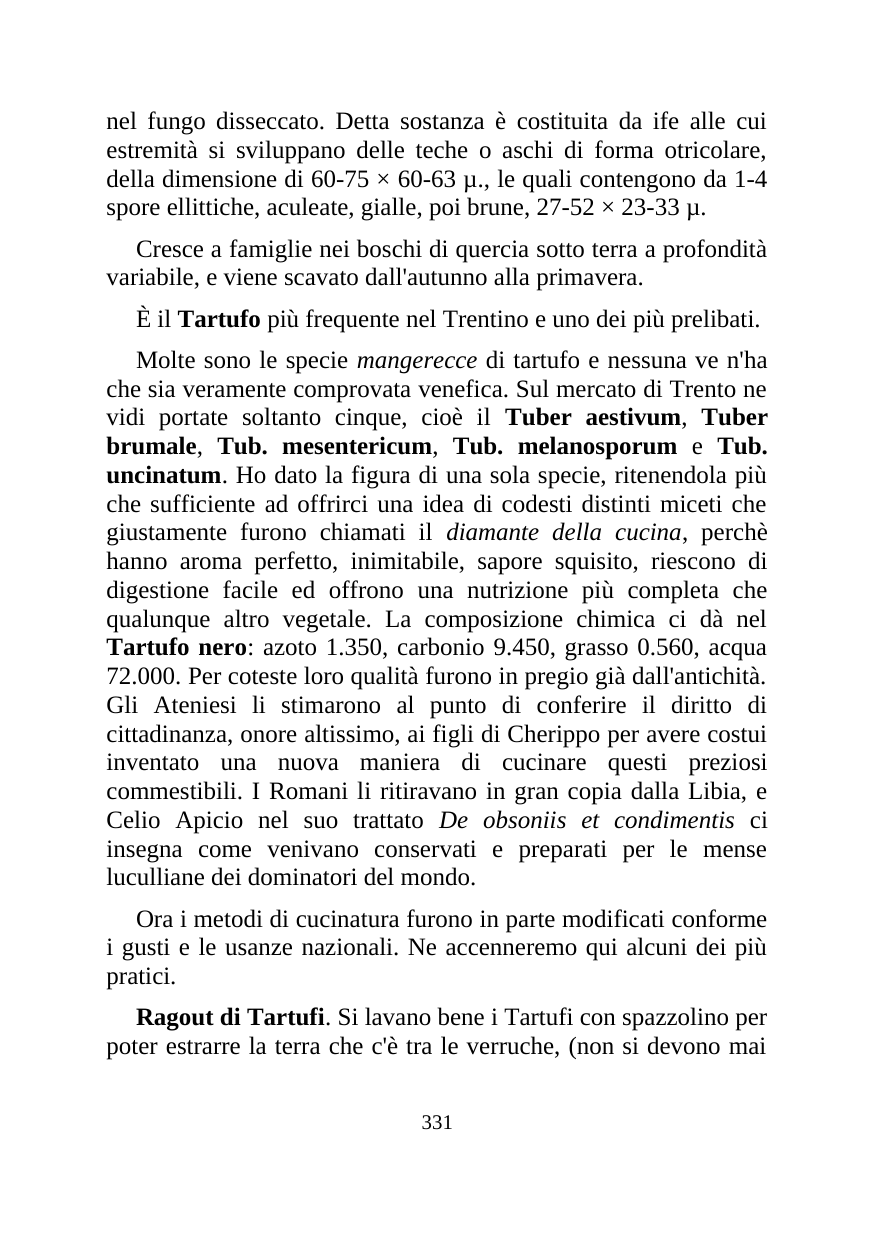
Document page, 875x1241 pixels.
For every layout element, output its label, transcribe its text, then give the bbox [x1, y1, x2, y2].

text È il Tartufo più frequente nel Trentino e uno dei più prelibati. [106, 304, 768, 332]
text Molte sono le specie mangerecce di tartufo e nessuna ve n'ha che sia veramente comprovata venefica. Sul mercato di Trento ne vidi portate soltanto cinque, cioè il Tuber aestivum, Tuber brumale, Tub. mesentericum, Tub. melanosporum e Tub. uncinatum. Ho dato la figura di una sola specie, ritenendola più che sufficiente ad offrirci una idea di codesti distinti miceti che giustamente furono chiamati il diamante della cucina, perchè hanno aroma perfetto, inimitabile, sapore squisito, riescono di digestione facile ed offrono una nutrizione più completa che qualunque altro vegetale. La composizione chimica ci dà nel Tartufo nero: azoto 1.350, carbonio 9.450, grasso 0.560, acqua 72.000. Per coteste loro qualità furono in pregio già dall'antichità. Gli Ateniesi li stimarono al punto di conferire il diritto di cittadinanza, onore altissimo, ai figli di Cherippo per avere costui inventato una nuova maniera di cucinare questi preziosi commestibili. I Romani li ritiravano in gran copia dalla Libia, e Celio Apicio nel suo trattato De obsoniis et condimentis ci insegna come venivano conservati e preparati per le mense luculliane dei dominatori del mondo. [106, 345, 768, 891]
text Cresce a famiglie nei boschi di quercia sotto terra a profondità variabile, e viene scavato dall'autunno alla primavera. [106, 234, 768, 291]
text Ragout di Tartufi. Si lavano bene i Tartufi con spazzolino per poter estrarre la terra che c'è tra le verruche, (non si devono mai [106, 1002, 768, 1060]
text Ora i metodi di cucinatura furono in parte modificati conforme i gusti e le usanze nazionali. Ne accenneremo qui alcuni dei più pratici. [106, 904, 768, 990]
text nel fungo disseccato. Detta sostanza è costituita da ife alle cui estremità si sviluppano delle teche o aschi di forma otricolare, della dimensione di 60-75 × 60-63 µ., le quali contengono da 1-4 spore ellittiche, aculeate, gialle, poi brune, 27-52 × 23-33 µ. [106, 106, 768, 221]
